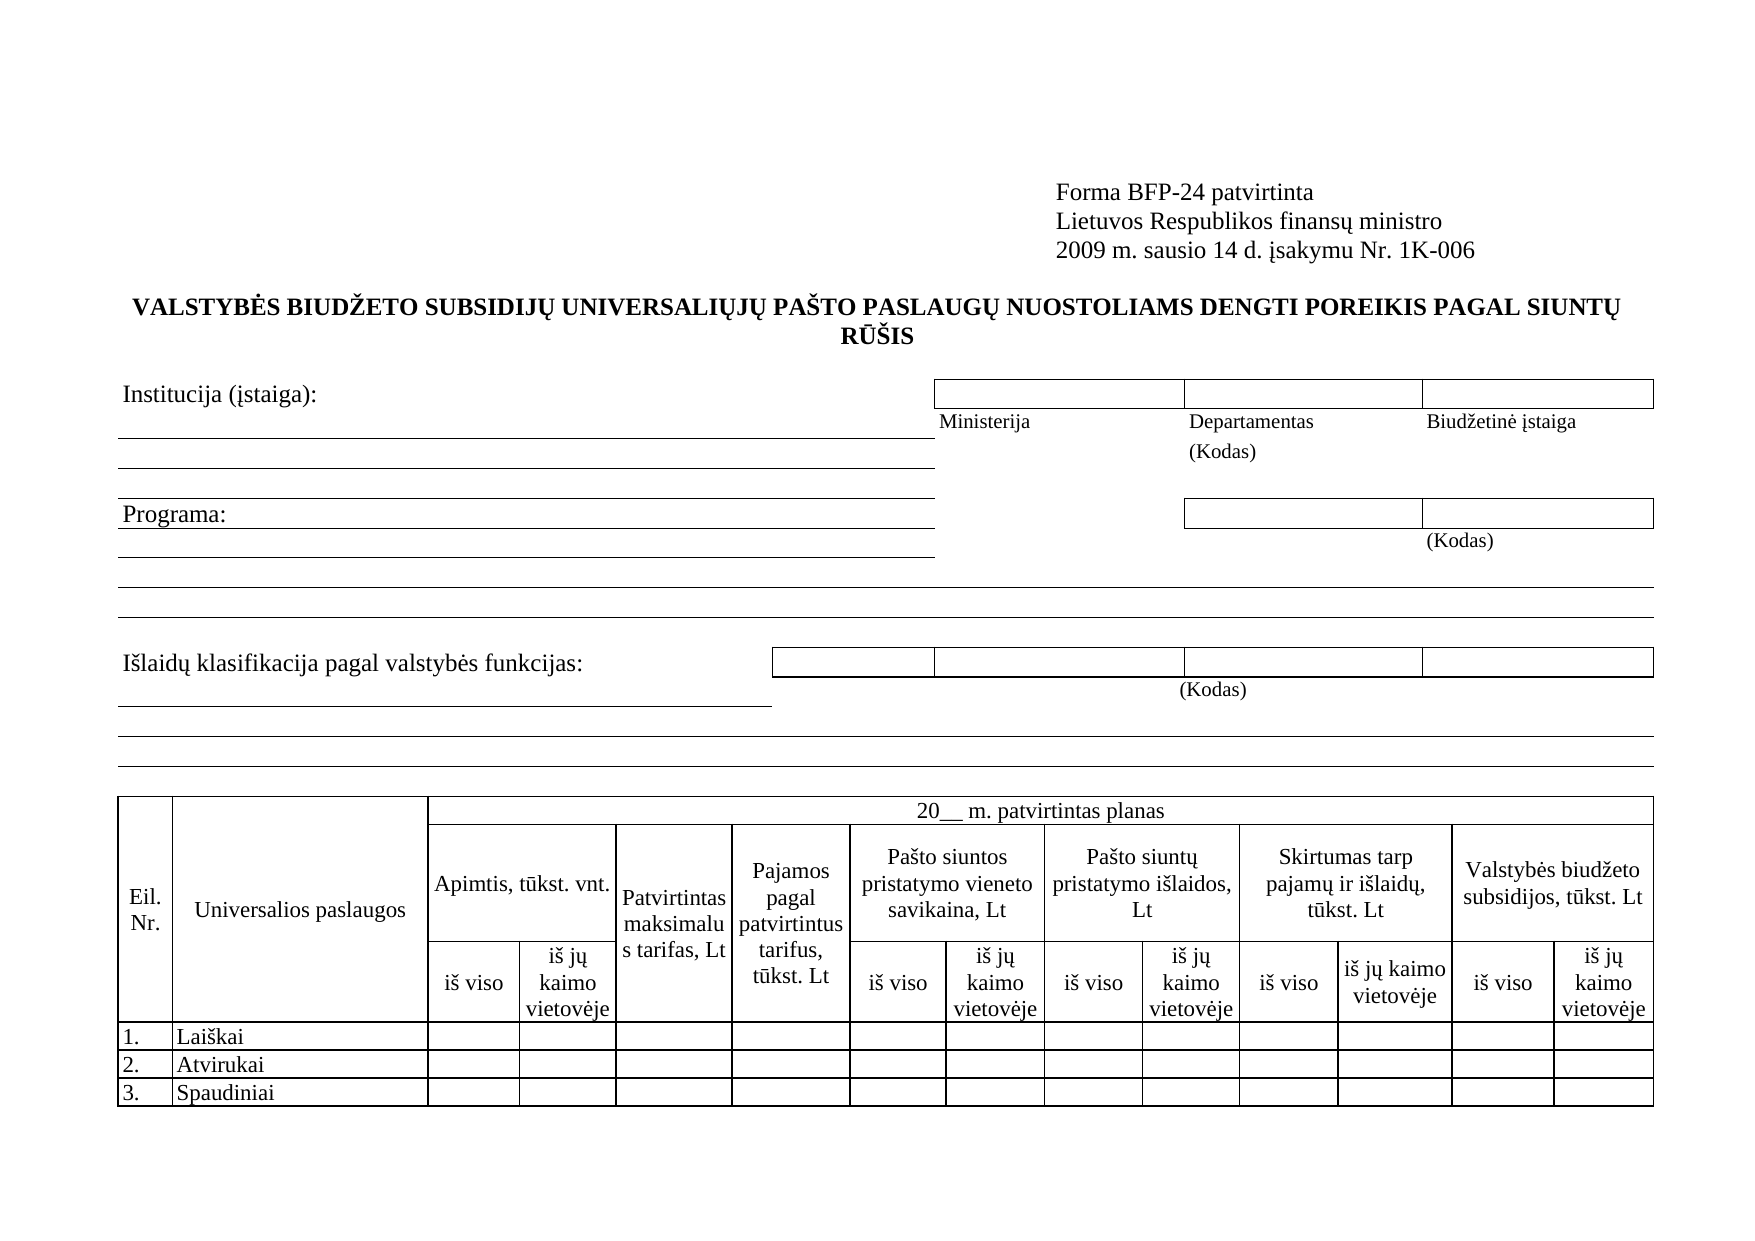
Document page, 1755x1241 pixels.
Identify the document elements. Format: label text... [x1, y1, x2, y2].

table_cell [851, 1023, 945, 1049]
table_cell [118, 439, 935, 468]
table_cell [1240, 1051, 1337, 1077]
table_cell 3. [119, 1079, 172, 1105]
table_cell [1339, 1079, 1451, 1105]
table_cell [1339, 1051, 1451, 1077]
table_cell Spaudiniai [173, 1079, 427, 1105]
table_cell iš viso [1045, 942, 1142, 1021]
table_cell [520, 1051, 615, 1077]
table_header Eil. Nr. [119, 797, 172, 1021]
table_cell [1422, 438, 1653, 468]
table_cell [118, 588, 772, 617]
table_cell 2. [119, 1051, 172, 1077]
table_cell [935, 528, 1185, 557]
table_cell [773, 648, 934, 676]
table_cell [520, 1023, 615, 1049]
table_cell [947, 1023, 1044, 1049]
table_cell [1045, 1051, 1142, 1077]
table_cell [1185, 737, 1653, 766]
table_cell [733, 1079, 849, 1105]
table_cell [1185, 557, 1422, 587]
table_cell [118, 529, 935, 557]
table_cell [1423, 499, 1653, 527]
table_cell [1143, 1051, 1239, 1077]
table_cell (Kodas) [772, 678, 1653, 706]
table_cell (Kodas) [1185, 438, 1422, 468]
table_cell iš jų kaimo vietovėje [1143, 942, 1239, 1021]
table_cell Pašto siuntų pristatymo išlaidos, Lt [1045, 825, 1239, 941]
table_cell [935, 648, 1184, 676]
table_cell [1240, 1079, 1337, 1105]
table_cell [947, 1051, 1044, 1077]
table_cell [1555, 1079, 1653, 1105]
table_cell [1555, 1023, 1653, 1049]
table_cell [118, 408, 935, 438]
table_cell Laiškai [173, 1023, 427, 1049]
table_cell [118, 676, 772, 706]
table_header [1185, 380, 1422, 408]
text VALSTYBĖS BIUDŽETO SUBSIDIJŲ UNIVERSALIŲJŲ PAŠTO PASLAUGŲ NUOSTOLIAMS DENGTI POREIKIS PAGAL SIUNTŲ RŪŠIS [118, 292, 1636, 350]
table_cell [733, 1051, 849, 1077]
table_cell iš viso [429, 942, 519, 1021]
table_cell [118, 618, 772, 647]
table_cell iš jų kaimo vietovėje [1339, 942, 1451, 1021]
table_cell [429, 1079, 519, 1105]
table_cell Pajamos pagal patvirtintus tarifus, tūkst. Lt [733, 825, 849, 1021]
table_cell [1555, 1051, 1653, 1077]
table_cell (Kodas) [1422, 529, 1653, 557]
table_header [1423, 380, 1653, 408]
table_cell Atvirukai [173, 1051, 427, 1077]
table_cell [429, 1051, 519, 1077]
table_cell [1453, 1079, 1553, 1105]
table_header [935, 380, 1184, 408]
table_cell [617, 1023, 731, 1049]
table_cell [1423, 648, 1653, 676]
table_cell [1143, 1023, 1239, 1049]
table_cell Programa: [118, 499, 935, 527]
table_cell [1185, 468, 1422, 498]
table_cell [851, 1051, 945, 1077]
table_cell [1422, 557, 1653, 587]
table_cell [1422, 618, 1653, 647]
text Forma BFP-24 patvirtinta [1056, 177, 1636, 206]
table_cell [935, 468, 1185, 498]
table_cell [733, 1023, 849, 1049]
table_cell [118, 469, 935, 498]
table_cell [1422, 468, 1653, 498]
table_cell [935, 498, 1184, 527]
table_cell iš viso [851, 942, 945, 1021]
table_cell [935, 438, 1185, 468]
table_cell Departamentas [1185, 409, 1422, 438]
table_cell [617, 1079, 731, 1105]
table_cell [1185, 706, 1653, 736]
table_cell [118, 737, 1185, 766]
table_cell [1240, 1023, 1337, 1049]
table_cell [947, 1079, 1044, 1105]
table_cell [1185, 499, 1422, 527]
table_cell [1453, 1051, 1553, 1077]
table_cell [1422, 588, 1653, 617]
table_cell iš jų kaimo vietovėje [947, 942, 1044, 1021]
text Lietuvos Respublikos finansų ministro [1056, 206, 1636, 235]
table_cell [851, 1079, 945, 1105]
table_cell [1185, 648, 1422, 676]
table_cell [1453, 1023, 1553, 1049]
table_cell iš jų kaimo vietovėje [520, 942, 615, 1021]
table_cell [1185, 588, 1422, 617]
table_cell iš viso [1453, 942, 1553, 1021]
table_cell Pašto siuntos pristatymo vieneto savikaina, Lt [851, 825, 1044, 941]
table_cell 1. [119, 1023, 172, 1049]
table_cell [935, 557, 1185, 587]
table_cell [1185, 529, 1422, 557]
table_cell Patvirtintas maksimalus tarifas, Lt [617, 825, 731, 1021]
table_cell [617, 1051, 731, 1077]
table_cell [772, 618, 1185, 647]
table_cell [1185, 618, 1422, 647]
table_cell iš jų kaimo vietovėje [1555, 942, 1653, 1021]
table_cell Išlaidų klasifikacija pagal valstybės funkcijas: [118, 647, 772, 676]
table_header Institucija (įstaiga): [118, 379, 772, 408]
table_cell Ministerija [935, 409, 1185, 438]
table_cell Biudžetinė įstaiga [1422, 409, 1653, 438]
table_header 20__ m. patvirtintas planas [429, 797, 1653, 823]
table_cell [1045, 1079, 1142, 1105]
table_cell Skirtumas tarp pajamų ir išlaidų, tūkst. Lt [1240, 825, 1451, 941]
table_cell iš viso [1240, 942, 1337, 1021]
table_cell [118, 558, 935, 587]
table_cell Valstybės biudžeto subsidijos, tūkst. Lt [1453, 825, 1653, 941]
table_cell [118, 706, 1185, 736]
table_cell [429, 1023, 519, 1049]
table_cell [1045, 1023, 1142, 1049]
table_header Universalios paslaugos [173, 797, 427, 1021]
table_cell [1339, 1023, 1451, 1049]
table_cell [772, 588, 1185, 617]
text 2009 m. sausio 14 d. įsakymu Nr. 1K-006 [1056, 235, 1636, 263]
table_header [772, 379, 934, 408]
table_cell [1143, 1079, 1239, 1105]
table_cell [520, 1079, 615, 1105]
table_cell Apimtis, tūkst. vnt. [429, 825, 615, 941]
